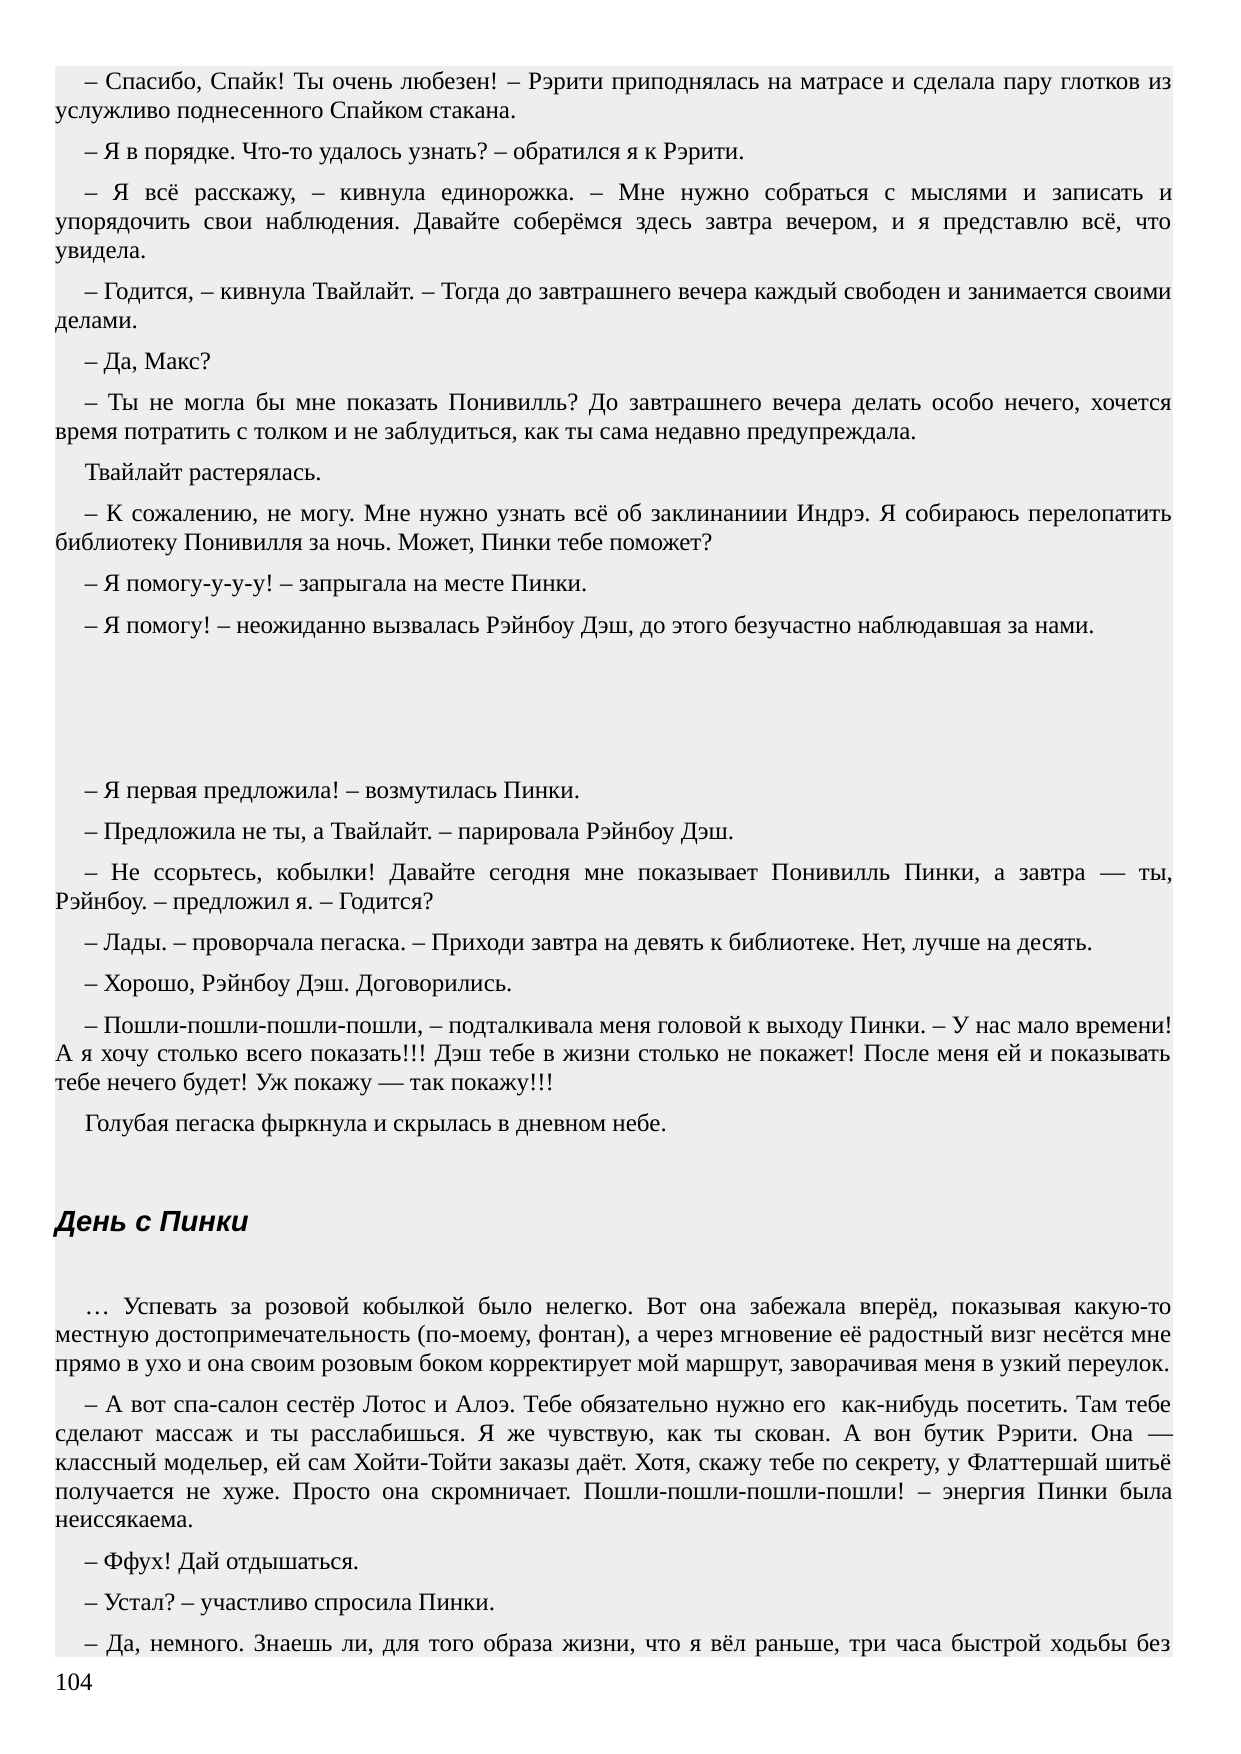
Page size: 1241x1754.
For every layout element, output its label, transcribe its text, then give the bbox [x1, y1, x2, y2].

subtitle День с Пинки [55, 1203, 1173, 1237]
text – Я помогу-у-у-у! – запрыгала на месте Пинки. [55, 568, 1173, 597]
text – Предложила не ты, а Твайлайт. – парировала Рэйнбоу Дэш. [55, 816, 1173, 845]
text – К сожалению, не могу. Мне нужно узнать всё об заклинаниии Индрэ. Я собираюсь перелопатить библиотеку Понивилля за ночь. Может, Пинки тебе поможет? [55, 498, 1173, 556]
text … Успевать за розовой кобылкой было нелегко. Вот она забежала вперёд, показывая какую-то местную достопримечательность (по-моему, фонтан), а через мгновение её радостный визг несётся мне прямо в ухо и она своим розовым боком корректирует мой маршрут, заворачивая меня в узкий переулок. [55, 1291, 1173, 1377]
text – Пошли-пошли-пошли-пошли, – подталкивала меня головой к выходу Пинки. – У нас мало времени! А я хочу столько всего показать!!! Дэш тебе в жизни столько не покажет! После меня ей и показывать тебе нечего будет! Уж покажу — так покажу!!! [55, 1010, 1173, 1096]
text – Да, немного. Знаешь ли, для того образа жизни, что я вёл раньше, три часа быстрой ходьбы без [55, 1628, 1173, 1657]
text – Я всё расскажу, – кивнула единорожка. – Мне нужно собраться с мыслями и записать и упорядочить свои наблюдения. Давайте соберёмся здесь завтра вечером, и я представлю всё, что увидела. [55, 177, 1173, 263]
text – Хорошо, Рэйнбоу Дэш. Договорились. [55, 968, 1173, 997]
text – Я в порядке. Что-то удалось узнать? – обратился я к Рэрити. [55, 136, 1173, 165]
text – Лады. – проворчала пегаска. – Приходи завтра на девять к библиотеке. Нет, лучше на десять. [55, 927, 1173, 956]
text – Годится, – кивнула Твайлайт. – Тогда до завтрашнего вечера каждый свободен и занимается своими делами. [55, 276, 1173, 333]
text – Устал? – участливо спросила Пинки. [55, 1587, 1173, 1616]
text – Ффух! Дай отдышаться. [55, 1546, 1173, 1574]
text – Да, Макс? [55, 346, 1173, 375]
text – Я первая предложила! – возмутилась Пинки. [55, 775, 1173, 803]
text – Ты не могла бы мне показать Понивилль? До завтрашнего вечера делать особо нечего, хочется время потратить с толком и не заблудиться, как ты сама недавно предупреждала. [55, 387, 1173, 445]
text – А вот спа-салон сестёр Лотос и Алоэ. Тебе обязательно нужно его как-нибудь посетить. Там тебе сделают массаж и ты расслабишься. Я же чувствую, как ты скован. А вон бутик Рэрити. Она — классный модельер, ей сам Хойти-Тойти заказы даёт. Хотя, скажу тебе по секрету, у Флаттершай шитьё получается не хуже. Просто она скромничает. Пошли-пошли-пошли-пошли! – энергия Пинки была неиссякаема. [55, 1389, 1173, 1533]
text – Я помогу! – неожиданно вызвалась Рэйнбоу Дэш, до этого безучастно наблюдавшая за нами. [55, 610, 1173, 638]
text Твайлайт растерялась. [55, 457, 1173, 486]
text Голубая пегаска фыркнула и скрылась в дневном небе. [55, 1108, 1173, 1137]
text – Не ссорьтесь, кобылки! Давайте сегодня мне показывает Понивилль Пинки, а завтра — ты, Рэйнбоу. – предложил я. – Годится? [55, 857, 1173, 915]
text – Спасибо, Спайк! Ты очень любезен! – Рэрити приподнялась на матрасе и сделала пару глотков из услужливо поднесенного Спайком стакана. [55, 66, 1173, 123]
